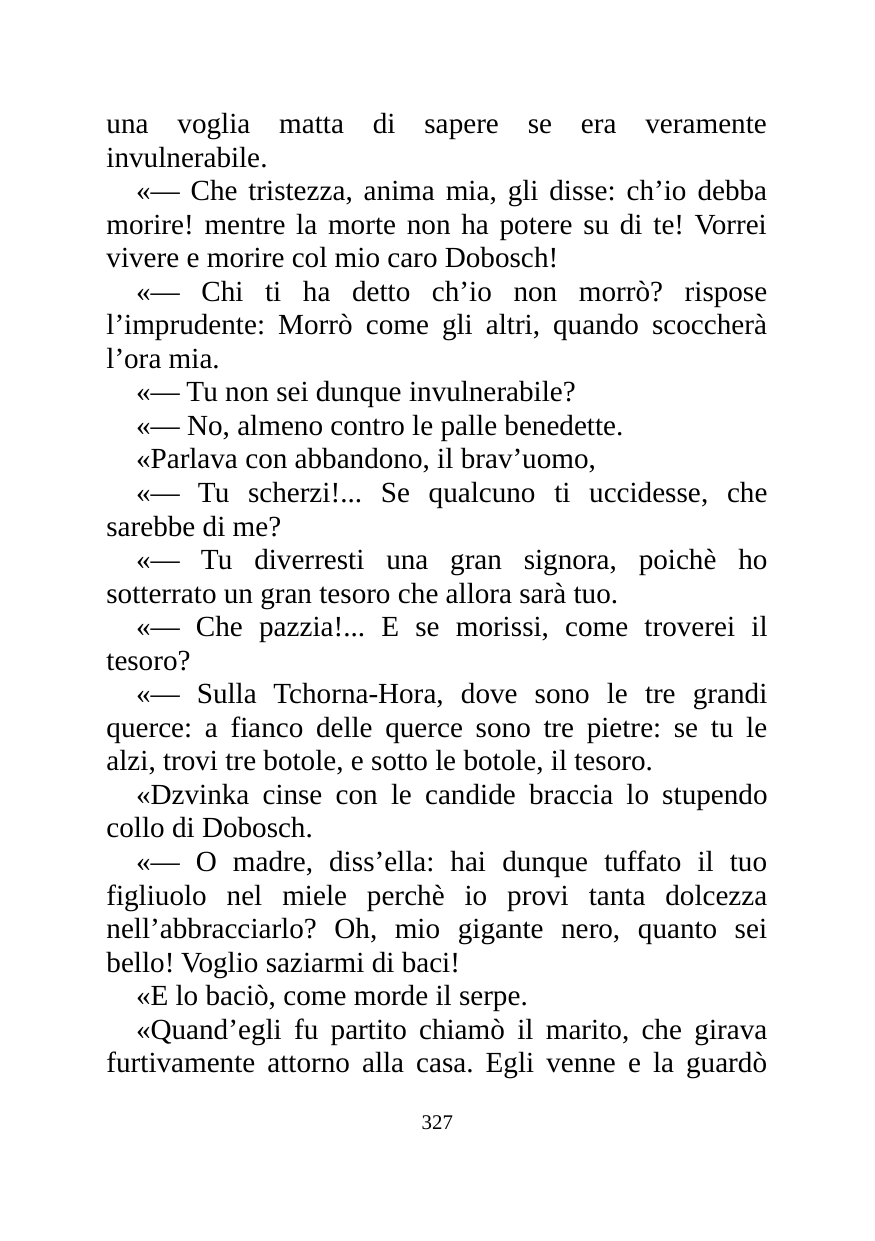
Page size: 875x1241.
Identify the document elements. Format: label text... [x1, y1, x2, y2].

text «Parlava con abbandono, il brav’uomo, [106, 442, 768, 475]
text «— Tu diverresti una gran signora, poichè ho sotterrato un gran tesoro che allora sarà tuo. [106, 542, 768, 609]
text «Quand’egli fu partito chiamò il marito, che girava furtivamente attorno alla casa. Egli venne e la guardò [106, 1012, 768, 1079]
text una voglia matta di sapere se era veramente invulnerabile. [106, 106, 768, 173]
text «E lo baciò, come morde il serpe. [106, 978, 768, 1012]
text «— Tu scherzi!... Se qualcuno ti uccidesse, che sarebbe di me? [106, 475, 768, 542]
text «Dzvinka cinse con le candide braccia lo stupendo collo di Dobosch. [106, 777, 768, 844]
text «— Sulla Tchorna-Hora, dove sono le tre grandi querce: a fianco delle querce sono tre pietre: se tu le alzi, trovi tre botole, e sotto le botole, il tesoro. [106, 676, 768, 777]
text «— Tu non sei dunque invulnerabile? [106, 374, 768, 408]
text «— No, almeno contro le palle benedette. [106, 408, 768, 442]
text «— Che pazzia!... E se morissi, come troverei il tesoro? [106, 609, 768, 676]
text «— O madre, diss’ella: hai dunque tuffato il tuo figliuolo nel miele perchè io provi tanta dolcezza nell’abbracciarlo? Oh, mio gigante nero, quanto sei bello! Voglio saziarmi di baci! [106, 844, 768, 978]
text «— Che tristezza, anima mia, gli disse: ch’io debba morire! mentre la morte non ha potere su di te! Vorrei vivere e morire col mio caro Dobosch! [106, 173, 768, 274]
text «— Chi ti ha detto ch’io non morrò? rispose l’imprudente: Morrò come gli altri, quando scoccherà l’ora mia. [106, 274, 768, 374]
